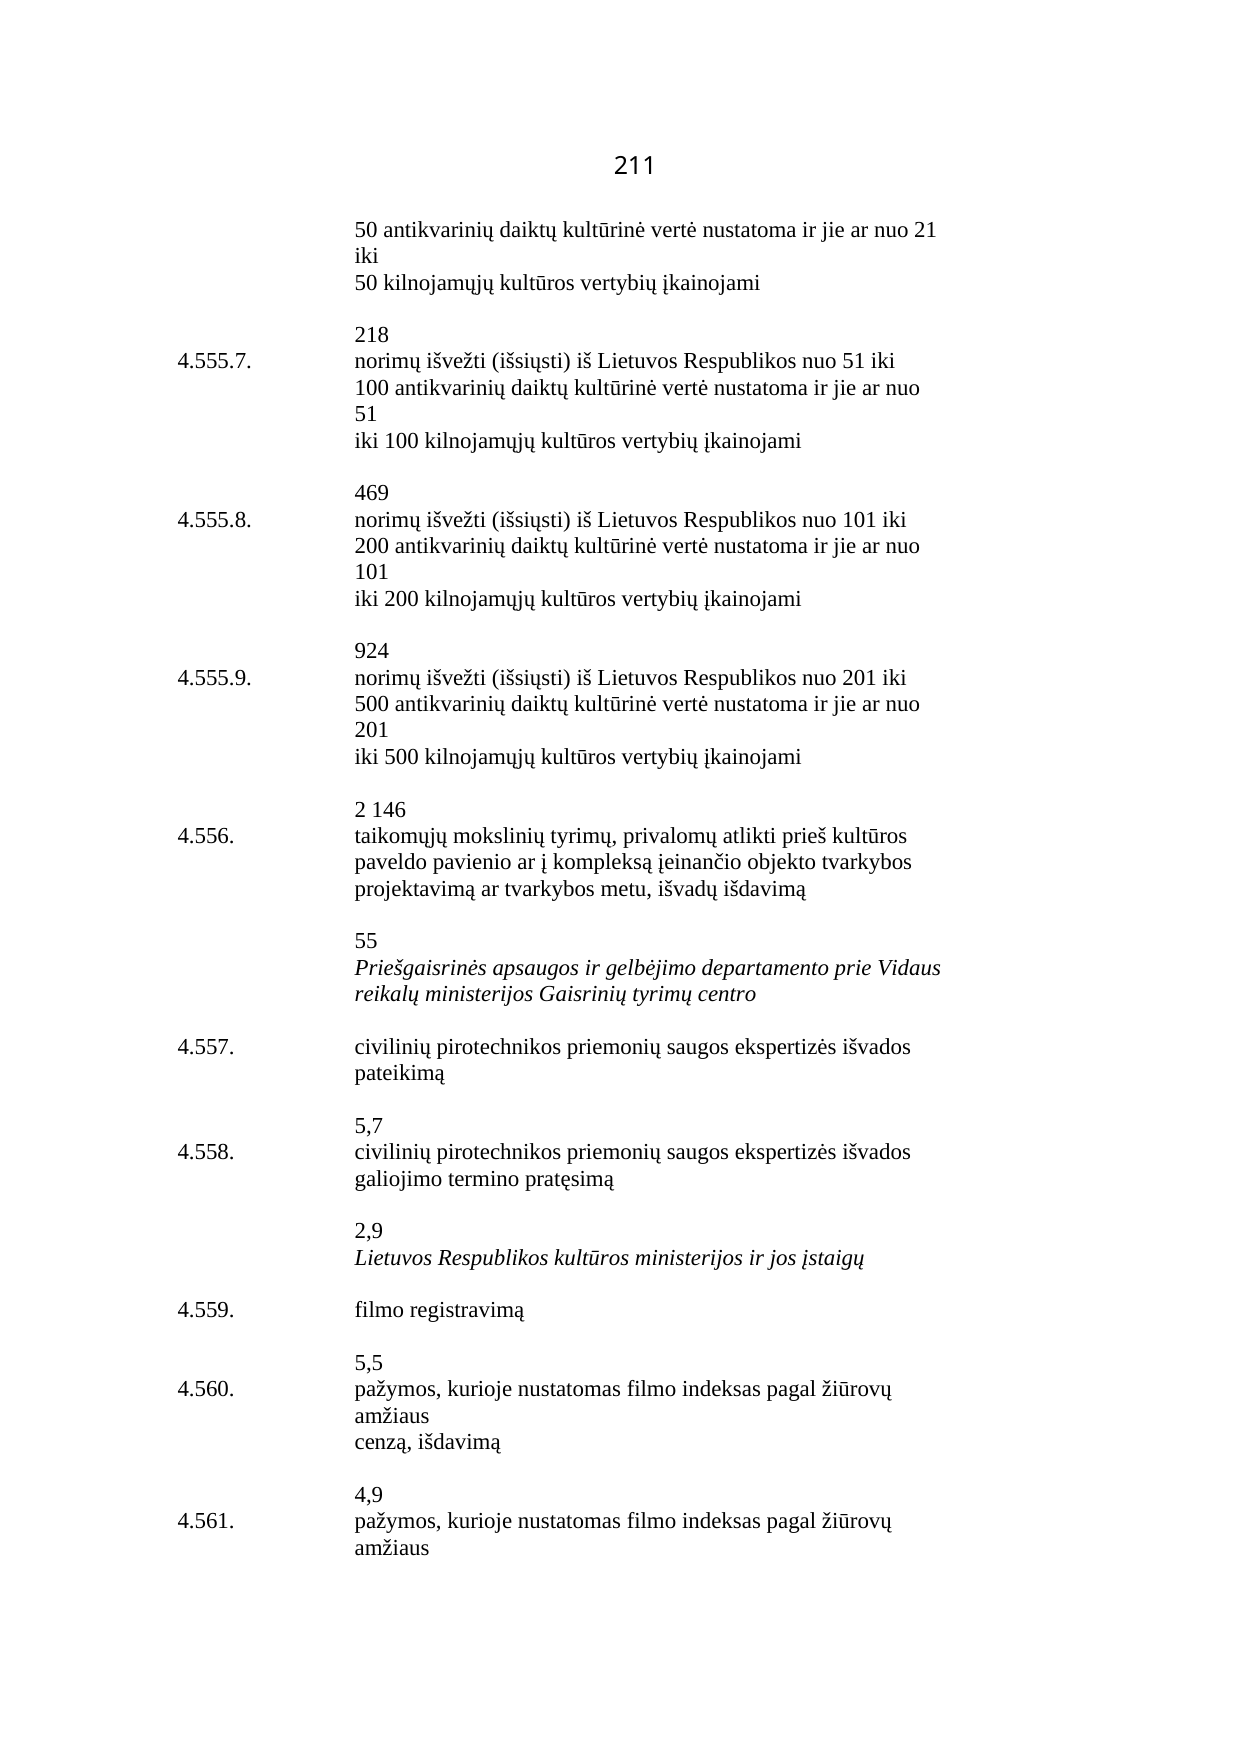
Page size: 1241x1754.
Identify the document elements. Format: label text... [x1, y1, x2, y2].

text projektavimą ar tvarkybos metu, išvadų išdavimą 55 [354, 875, 945, 954]
text paveldo pavienio ar į kompleksą įeinančio objekto tvarkybos [354, 848, 945, 875]
text 4.559. filmo registravimą 5,5 [177, 1296, 945, 1375]
text 4.558. civilinių pirotechnikos priemonių saugos ekspertizės išvados [177, 1138, 945, 1164]
text 4.560. pažymos, kurioje nustatomas filmo indeksas pagal žiūrovų amžiaus [177, 1375, 945, 1428]
text 4.557. civilinių pirotechnikos priemonių saugos ekspertizės išvados [177, 1033, 945, 1059]
text 500 antikvarinių daiktų kultūrinė vertė nustatoma ir jie ar nuo 201 [354, 690, 945, 743]
text Priešgaisrinės apsaugos ir gelbėjimo departamento prie Vidaus reikalų ministerijos Gaisrinių tyrimų centro [354, 954, 945, 1033]
text pateikimą 5,7 [354, 1059, 945, 1138]
text 50 kilnojamųjų kultūros vertybių įkainojami 218 [354, 268, 945, 348]
text 4.555.7. norimų išvežti (išsiųsti) iš Lietuvos Respublikos nuo 51 iki [177, 348, 945, 374]
text iki 200 kilnojamųjų kultūros vertybių įkainojami 924 [354, 585, 945, 664]
text cenzą, išdavimą 4,9 [354, 1428, 945, 1507]
text 50 antikvarinių daiktų kultūrinė vertė nustatoma ir jie ar nuo 21 iki [354, 216, 945, 268]
text 200 antikvarinių daiktų kultūrinė vertė nustatoma ir jie ar nuo 101 [354, 532, 945, 585]
text 4.555.9. norimų išvežti (išsiųsti) iš Lietuvos Respublikos nuo 201 iki [177, 664, 945, 690]
text 4.555.8. norimų išvežti (išsiųsti) iš Lietuvos Respublikos nuo 101 iki [177, 506, 945, 532]
text Lietuvos Respublikos kultūros ministerijos ir jos įstaigų [354, 1244, 945, 1296]
text iki 500 kilnojamųjų kultūros vertybių įkainojami 2 146 [354, 743, 945, 822]
text galiojimo termino pratęsimą 2,9 [354, 1164, 945, 1244]
text 100 antikvarinių daiktų kultūrinė vertė nustatoma ir jie ar nuo 51 [354, 374, 945, 427]
text 4.556. taikomųjų mokslinių tyrimų, privalomų atlikti prieš kultūros [177, 822, 945, 848]
text 4.561. pažymos, kurioje nustatomas filmo indeksas pagal žiūrovų amžiaus [177, 1507, 945, 1560]
text iki 100 kilnojamųjų kultūros vertybių įkainojami 469 [354, 427, 945, 506]
